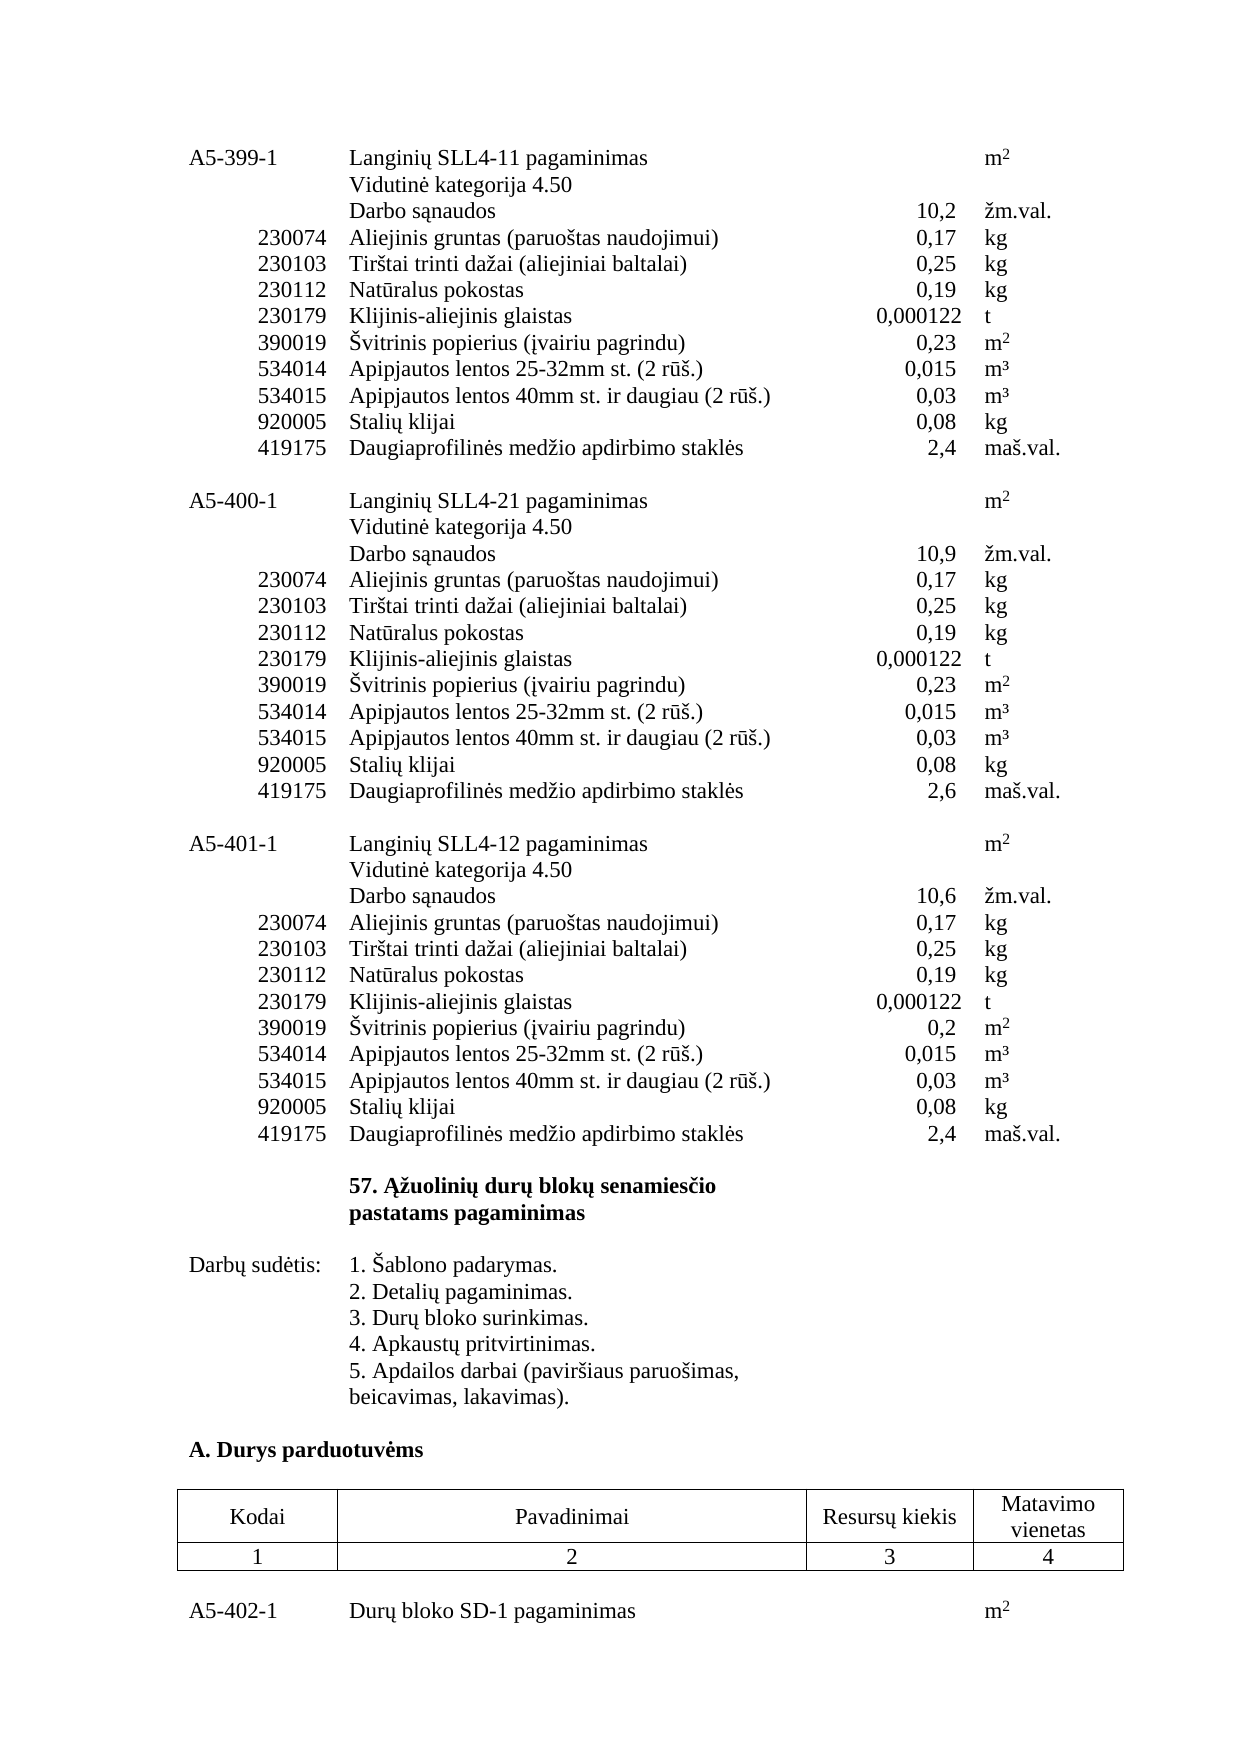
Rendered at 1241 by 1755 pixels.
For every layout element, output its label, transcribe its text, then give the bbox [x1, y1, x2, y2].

table_cell Resursų kiekis [807, 1490, 973, 1542]
table_cell 230103 [177, 250, 338, 276]
table_cell 534015 [177, 382, 338, 408]
table_cell [973, 1357, 1123, 1409]
table_cell m³ [973, 724, 1123, 751]
table_cell Švitrinis popierius (įvairiu pagrindu) [338, 329, 806, 355]
table_cell kg [973, 961, 1123, 988]
table_cell 2,6 [806, 777, 973, 803]
table_cell Švitrinis popierius (įvairiu pagrindu) [338, 1014, 806, 1041]
table_cell Langinių SLL4-12 pagaminimas [338, 830, 806, 856]
table_cell 57. Ąžuolinių durų blokų senamiesčio pastatams pagaminimas [338, 1172, 806, 1225]
table_cell 0,03 [806, 1067, 973, 1093]
table_cell kg [973, 909, 1123, 935]
table_cell Klijinis-aliejinis glaistas [338, 988, 806, 1014]
table_cell 534014 [177, 1041, 338, 1067]
table_cell 230179 [177, 645, 338, 672]
table_cell Aliejinis gruntas (paruoštas naudojimui) [338, 909, 806, 935]
table_cell 419175 [177, 777, 338, 803]
table_cell A5-399-1 [177, 145, 338, 171]
table_cell kg [973, 1093, 1123, 1119]
table_cell 230074 [177, 566, 338, 592]
table_cell kg [973, 619, 1123, 645]
table_cell 0,25 [806, 250, 973, 276]
table_cell [973, 856, 1123, 882]
table_cell A. Durys parduotuvėms [177, 1436, 806, 1462]
table_cell Daugiaprofilinės medžio apdirbimo staklės [338, 777, 806, 803]
table_cell [973, 1410, 1123, 1436]
table_cell 534015 [177, 1067, 338, 1093]
table_cell [806, 830, 973, 856]
table_cell [806, 856, 973, 882]
table_cell [177, 1146, 338, 1172]
table_cell 0,08 [806, 408, 973, 434]
table_cell [806, 1251, 973, 1278]
table_cell Darbų sudėtis: [177, 1251, 338, 1278]
table_cell m³ [973, 1067, 1123, 1093]
table_cell 1 [178, 1543, 337, 1570]
table_cell Apipjautos lentos 40mm st. ir daugiau (2 rūš.) [338, 724, 806, 751]
table_cell 0,17 [806, 224, 973, 250]
table_cell Apipjautos lentos 25-32mm st. (2 rūš.) [338, 355, 806, 382]
table_cell 230112 [177, 961, 338, 988]
table_cell Darbo sąnaudos [338, 197, 806, 223]
table_cell Langinių SLL4-21 pagaminimas [338, 487, 806, 513]
table_cell 230103 [177, 935, 338, 961]
table_cell [177, 803, 338, 830]
table_cell 920005 [177, 1093, 338, 1119]
table_cell 419175 [177, 434, 338, 461]
table_cell 230112 [177, 619, 338, 645]
table_cell 0,17 [806, 566, 973, 592]
table_cell Tirštai trinti dažai (aliejiniai baltalai) [338, 935, 806, 961]
table_cell Vidutinė kategorija 4.50 [338, 171, 806, 197]
table_cell 0,000122 [806, 988, 973, 1014]
table_cell [338, 1410, 806, 1436]
table_cell [973, 118, 1123, 144]
table_cell [806, 1597, 973, 1623]
table_cell m2 [973, 830, 1123, 856]
table_cell 3. Durų bloko surinkimas. [338, 1304, 806, 1330]
table_cell 5. Apdailos darbai (paviršiaus paruošimas, beicavimas, lakavimas). [338, 1357, 806, 1409]
table_cell [177, 883, 338, 909]
table_cell [177, 1330, 338, 1357]
table_cell [177, 1225, 338, 1251]
table_cell kg [973, 224, 1123, 250]
table_cell [177, 1278, 338, 1304]
table_cell maš.val. [973, 1120, 1123, 1146]
table_cell t [973, 988, 1123, 1014]
table_cell m2 [973, 1597, 1123, 1623]
table_cell [806, 514, 973, 540]
table_cell [806, 1571, 973, 1597]
table_cell [177, 171, 338, 197]
table_cell kg [973, 593, 1123, 619]
table_cell 0,000122 [806, 645, 973, 672]
table_cell Apipjautos lentos 25-32mm st. (2 rūš.) [338, 698, 806, 724]
table_cell [806, 1225, 973, 1251]
table_cell [806, 1172, 973, 1225]
table_cell Klijinis-aliejinis glaistas [338, 303, 806, 329]
table_cell [338, 461, 806, 487]
table_cell 534014 [177, 698, 338, 724]
table_cell [338, 1225, 806, 1251]
table_cell 0,23 [806, 672, 973, 698]
table_cell 0,08 [806, 1093, 973, 1119]
table_cell 0,17 [806, 909, 973, 935]
table_cell [973, 514, 1123, 540]
table_cell [973, 1436, 1123, 1462]
table_cell [806, 803, 973, 830]
table_cell Langinių SLL4-11 pagaminimas [338, 145, 806, 171]
table_cell [806, 1410, 973, 1436]
table_cell Kodai [178, 1490, 337, 1542]
table_cell [806, 1436, 973, 1462]
table_cell Klijinis-aliejinis glaistas [338, 645, 806, 672]
table_cell [973, 1251, 1123, 1278]
table_cell Darbo sąnaudos [338, 540, 806, 566]
table_cell 1. Šablono padarymas. [338, 1251, 806, 1278]
table_cell [177, 118, 338, 144]
table_cell [973, 1146, 1123, 1172]
table_cell Apipjautos lentos 40mm st. ir daugiau (2 rūš.) [338, 1067, 806, 1093]
table_cell [177, 197, 338, 223]
table_cell 2,4 [806, 434, 973, 461]
table_cell 0,000122 [806, 303, 973, 329]
table_cell maš.val. [973, 434, 1123, 461]
table_cell [338, 803, 806, 830]
table_cell Daugiaprofilinės medžio apdirbimo staklės [338, 1120, 806, 1146]
table_cell [806, 145, 973, 171]
table_cell t [973, 645, 1123, 672]
table_cell [177, 1462, 338, 1488]
table_cell 230179 [177, 988, 338, 1014]
table_cell [806, 1304, 973, 1330]
table_cell m³ [973, 382, 1123, 408]
table_cell [177, 1172, 338, 1225]
table_cell 2. Detalių pagaminimas. [338, 1278, 806, 1304]
table_cell 10,6 [806, 883, 973, 909]
table_cell kg [973, 250, 1123, 276]
table_cell Tirštai trinti dažai (aliejiniai baltalai) [338, 593, 806, 619]
table_cell [806, 118, 973, 144]
table_cell [973, 1278, 1123, 1304]
table_cell 0,19 [806, 961, 973, 988]
table_cell 0,19 [806, 619, 973, 645]
table_cell [177, 1571, 338, 1597]
table_cell [973, 171, 1123, 197]
table_cell Pavadinimai [338, 1490, 806, 1542]
table_cell [806, 1330, 973, 1357]
table_cell 0,23 [806, 329, 973, 355]
table_cell 0,2 [806, 1014, 973, 1041]
table_cell 230074 [177, 909, 338, 935]
table_cell [806, 461, 973, 487]
table_cell t [973, 303, 1123, 329]
table_cell 0,25 [806, 935, 973, 961]
table_cell [806, 1357, 973, 1409]
table_cell A5-402-1 [177, 1597, 338, 1623]
table_cell [973, 1172, 1123, 1225]
table_cell žm.val. [973, 197, 1123, 223]
table_cell [177, 1410, 338, 1436]
table_cell [806, 1278, 973, 1304]
table_cell Matavimo vienetas [974, 1490, 1123, 1542]
table_cell maš.val. [973, 777, 1123, 803]
table_cell žm.val. [973, 540, 1123, 566]
table_cell m2 [973, 329, 1123, 355]
table_cell 10,9 [806, 540, 973, 566]
table_cell kg [973, 408, 1123, 434]
table_cell 534014 [177, 355, 338, 382]
table_cell Stalių klijai [338, 751, 806, 777]
table_cell m2 [973, 672, 1123, 698]
table_cell [973, 1462, 1123, 1488]
table_cell 0,19 [806, 276, 973, 303]
table_cell kg [973, 566, 1123, 592]
table_cell Durų bloko SD-1 pagaminimas [338, 1597, 806, 1623]
table_cell 0,25 [806, 593, 973, 619]
table_cell Stalių klijai [338, 408, 806, 434]
table_cell Tirštai trinti dažai (aliejiniai baltalai) [338, 250, 806, 276]
table_cell Darbo sąnaudos [338, 883, 806, 909]
table_cell kg [973, 935, 1123, 961]
table_cell A5-400-1 [177, 487, 338, 513]
table_cell [806, 171, 973, 197]
table_cell Natūralus pokostas [338, 961, 806, 988]
table_cell [973, 1571, 1123, 1597]
table_cell Vidutinė kategorija 4.50 [338, 514, 806, 540]
table_cell m³ [973, 1041, 1123, 1067]
table_cell 390019 [177, 1014, 338, 1041]
table_cell 0,015 [806, 355, 973, 382]
table_cell 230074 [177, 224, 338, 250]
table_cell 0,015 [806, 698, 973, 724]
table_cell m2 [973, 1014, 1123, 1041]
table_cell Daugiaprofilinės medžio apdirbimo staklės [338, 434, 806, 461]
table_cell [973, 1304, 1123, 1330]
table_cell 2 [338, 1543, 806, 1570]
table_cell 419175 [177, 1120, 338, 1146]
table_cell 0,08 [806, 751, 973, 777]
table_cell [806, 487, 973, 513]
table_cell Apipjautos lentos 25-32mm st. (2 rūš.) [338, 1041, 806, 1067]
table_cell 0,03 [806, 382, 973, 408]
table_cell [177, 1304, 338, 1330]
table_cell 230112 [177, 276, 338, 303]
table_cell 230103 [177, 593, 338, 619]
table_cell [338, 118, 806, 144]
table_cell kg [973, 276, 1123, 303]
table_cell [806, 1146, 973, 1172]
table_cell 4 [974, 1543, 1123, 1570]
table_cell 2,4 [806, 1120, 973, 1146]
table_cell 230179 [177, 303, 338, 329]
table_cell [973, 803, 1123, 830]
table_cell 390019 [177, 672, 338, 698]
table_cell m2 [973, 145, 1123, 171]
table_cell [338, 1146, 806, 1172]
table_cell 390019 [177, 329, 338, 355]
table_cell žm.val. [973, 883, 1123, 909]
table_cell [177, 1357, 338, 1409]
table_cell Švitrinis popierius (įvairiu pagrindu) [338, 672, 806, 698]
table_cell Apipjautos lentos 40mm st. ir daugiau (2 rūš.) [338, 382, 806, 408]
table_cell m2 [973, 487, 1123, 513]
table_cell Stalių klijai [338, 1093, 806, 1119]
table_cell [973, 1225, 1123, 1251]
table_cell 10,2 [806, 197, 973, 223]
table_cell [338, 1571, 806, 1597]
table_cell 534015 [177, 724, 338, 751]
table_cell [177, 514, 338, 540]
table_cell [177, 461, 338, 487]
table_cell 920005 [177, 408, 338, 434]
table_cell [177, 540, 338, 566]
table_cell m³ [973, 355, 1123, 382]
table_cell [338, 1462, 806, 1488]
table_cell Natūralus pokostas [338, 276, 806, 303]
table_cell Aliejinis gruntas (paruoštas naudojimui) [338, 224, 806, 250]
table_cell [177, 856, 338, 882]
table_cell [973, 461, 1123, 487]
table_cell 0,03 [806, 724, 973, 751]
table_cell m³ [973, 698, 1123, 724]
table_cell 920005 [177, 751, 338, 777]
table_cell Natūralus pokostas [338, 619, 806, 645]
table_cell 3 [807, 1543, 973, 1570]
table_cell [806, 1462, 973, 1488]
table_cell A5-401-1 [177, 830, 338, 856]
table_cell [973, 1330, 1123, 1357]
table_cell kg [973, 751, 1123, 777]
table_cell 0,015 [806, 1041, 973, 1067]
table_cell Vidutinė kategorija 4.50 [338, 856, 806, 882]
table_cell 4. Apkaustų pritvirtinimas. [338, 1330, 806, 1357]
table_cell Aliejinis gruntas (paruoštas naudojimui) [338, 566, 806, 592]
